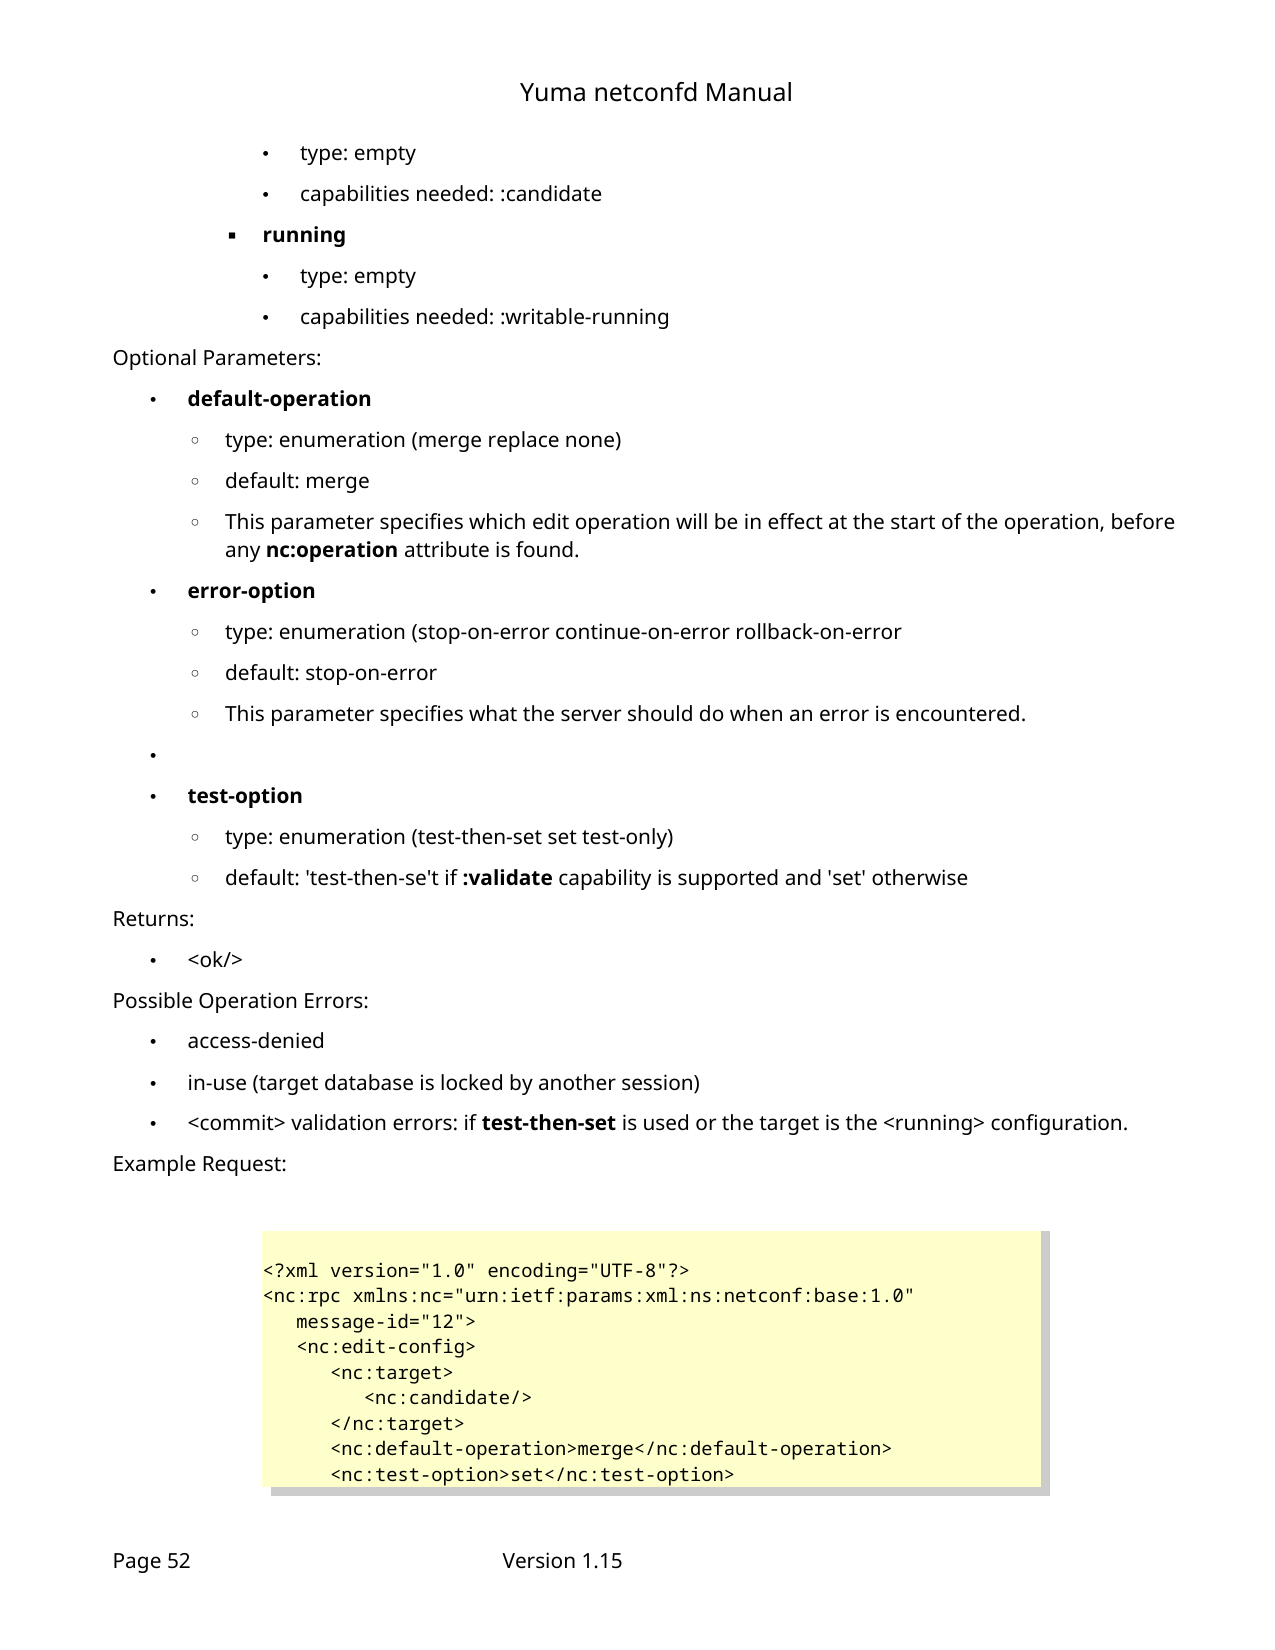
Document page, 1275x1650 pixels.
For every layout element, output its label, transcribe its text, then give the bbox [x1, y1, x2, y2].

list This parameter specifies what the server should do when an error is encountered. [187, 699, 1200, 728]
text Returns: [112, 904, 1200, 932]
list default: stop-on-error [187, 658, 1200, 687]
list default-operation [150, 384, 1200, 413]
list type: enumeration (stop-on-error continue-on-error rollback-on-error [187, 617, 1200, 646]
text <nc:default-operation>merge</nc:default-operation> [262, 1436, 1041, 1461]
list <commit> validation errors: if test-then-set is used or the target is the <running> configuration. [150, 1108, 1200, 1137]
list <ok/> [150, 945, 1200, 973]
list error-option [150, 576, 1200, 605]
text <nc:target> [262, 1359, 1041, 1384]
text <nc:edit-config> [262, 1333, 1041, 1359]
list capabilities needed: :writable-running [262, 302, 1200, 331]
list default: 'test-then-se't if :validate capability is supported and 'set' otherwise [187, 863, 1200, 891]
list capabilities needed: :candidate [262, 179, 1200, 208]
list type: empty [262, 138, 1200, 167]
text <nc:candidate/> [262, 1384, 1041, 1410]
list access-denied [150, 1027, 1200, 1055]
list in-use (target database is locked by another session) [150, 1068, 1200, 1096]
list test-option [150, 781, 1200, 809]
list type: empty [262, 261, 1200, 290]
text <?xml version="1.0" encoding="UTF-8"?> [262, 1257, 1041, 1282]
list This parameter specifies which edit operation will be in effect at the start of the operation, before any nc:operation attribute is found. [187, 507, 1200, 564]
text <nc:test-option>set</nc:test-option> [262, 1461, 1041, 1487]
list type: enumeration (test-then-set set test-only) [187, 822, 1200, 850]
list running [225, 220, 1200, 249]
text </nc:target> [262, 1410, 1041, 1436]
text <nc:rpc xmlns:nc="urn:ietf:params:xml:ns:netconf:base:1.0" [262, 1282, 1041, 1308]
text Possible Operation Errors: [112, 986, 1200, 1014]
text message-id="12"> [262, 1308, 1041, 1333]
text Optional Parameters: [112, 343, 1200, 372]
text Example Request: [112, 1149, 1200, 1178]
list default: merge [187, 466, 1200, 494]
list type: enumeration (merge replace none) [187, 425, 1200, 453]
